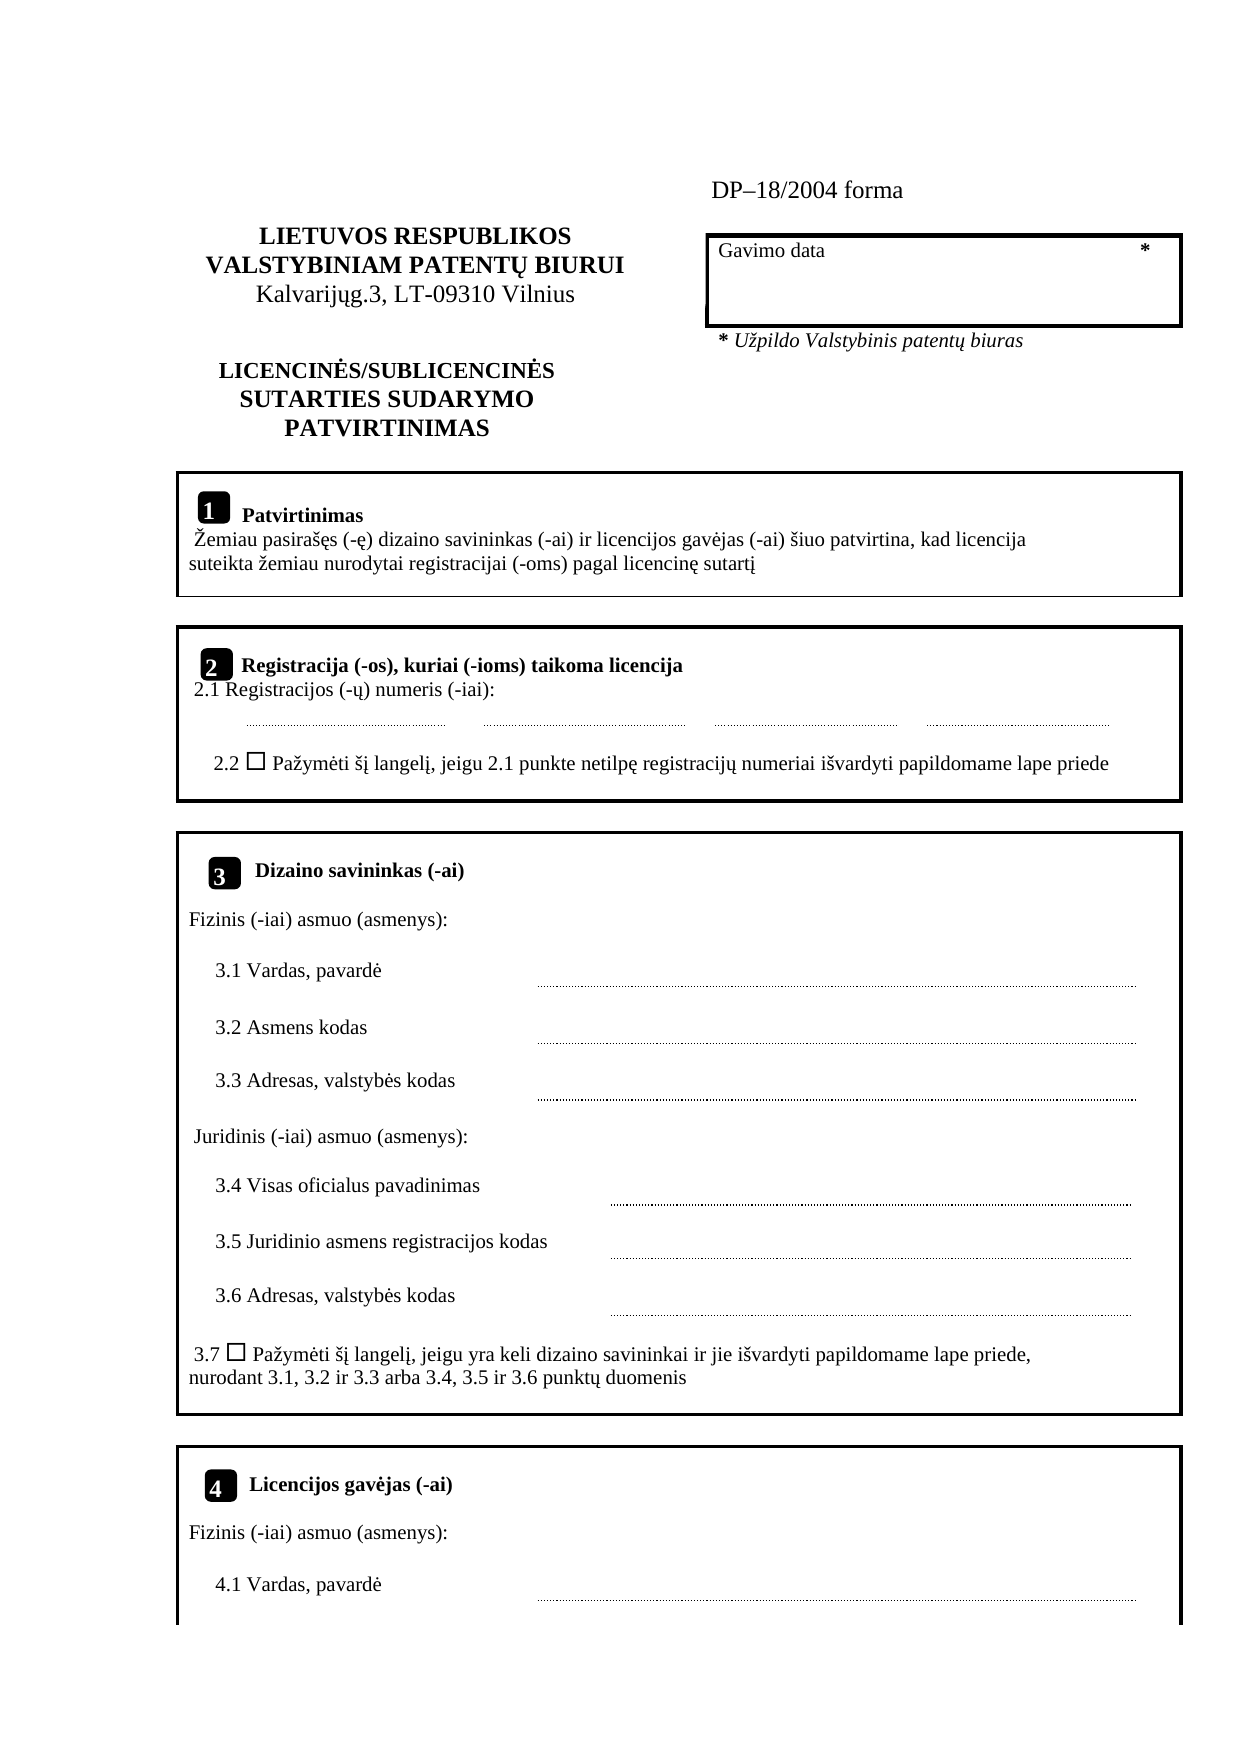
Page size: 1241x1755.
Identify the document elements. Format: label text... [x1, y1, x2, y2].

table_cell Gavimo data * [709, 238, 1179, 323]
table_cell [927, 701, 1110, 725]
table_cell [204, 1600, 538, 1625]
table_cell [719, 361, 731, 385]
table_cell [1131, 1283, 1179, 1314]
table_cell [179, 1569, 204, 1600]
table_cell [179, 1099, 1135, 1124]
table_cell [247, 725, 446, 750]
table_header DP–18/2004 forma [700, 176, 1181, 233]
table_cell [177, 361, 210, 385]
table_cell [204, 1544, 1135, 1568]
table_cell [1131, 1230, 1179, 1258]
table_cell [1135, 955, 1179, 986]
table_cell [179, 1230, 204, 1258]
table_cell [1135, 986, 1179, 1011]
table_cell [484, 701, 686, 725]
table_cell Fizinis (-iai) asmuo (asmenys): [179, 883, 1179, 931]
table_header [177, 176, 700, 233]
table_cell 2.1 Registracijos (-ų) numeris (-iai): [179, 677, 1179, 701]
table_cell [1135, 1011, 1179, 1042]
table_cell [177, 233, 197, 271]
table_cell [731, 361, 1181, 385]
table_cell [179, 775, 1179, 799]
table_cell [204, 1043, 538, 1068]
table_cell [484, 725, 686, 750]
table_cell Licencijos gavėjas (-ai) [237, 1472, 1179, 1496]
table_cell [179, 955, 204, 986]
table_cell [179, 1389, 1179, 1413]
table_cell [179, 1204, 204, 1229]
table_cell [204, 986, 538, 1011]
table_cell [179, 725, 247, 750]
table_cell 3.7  Pažymėti šį langelį, jeigu yra keli dizaino savininkai ir jie išvardyti papildomame lape priede, nurodant 3.1, 3.2 ir 3.3 arba 3.4, 3.5 ir 3.6 punktų duomenis [179, 1340, 1179, 1389]
table_cell [611, 1173, 1131, 1204]
table_cell 3.5 Juridinio asmens registracijos kodas [204, 1230, 611, 1258]
table_cell [179, 1011, 204, 1042]
table_cell 4.1 Vardas, pavardė [204, 1569, 538, 1600]
table_cell [538, 986, 1135, 1011]
table_cell [1135, 1099, 1179, 1124]
table_cell [611, 1283, 1131, 1314]
table_header [179, 834, 204, 858]
table_cell [179, 1600, 204, 1625]
table_cell [204, 1315, 611, 1340]
table_cell 3.1 Vardas, pavardė [204, 955, 538, 986]
table_cell [247, 701, 446, 725]
table_header [204, 1448, 1179, 1472]
table_cell [204, 1149, 1131, 1173]
table_cell 3.3 Adresas, valstybės kodas [204, 1068, 538, 1099]
table_cell [1135, 1125, 1179, 1148]
table_cell [179, 1283, 204, 1314]
table_cell [204, 931, 1135, 955]
table_cell [715, 701, 898, 725]
table_cell [1131, 1258, 1179, 1283]
table_cell [538, 1600, 1135, 1625]
table_cell [204, 1204, 611, 1229]
table_cell Fizinis (-iai) asmuo (asmenys): [179, 1496, 1179, 1544]
table_cell [179, 1258, 204, 1283]
table_cell [1131, 1315, 1179, 1340]
table_cell [179, 1544, 204, 1568]
table_cell [1131, 1173, 1179, 1204]
table_cell [1131, 1149, 1179, 1173]
table_cell [204, 1258, 611, 1283]
table_cell [538, 1011, 1135, 1042]
table_cell Juridinis (-iai) asmuo (asmenys): [179, 1125, 1135, 1148]
table_cell [1135, 1043, 1179, 1068]
table_cell [179, 1068, 204, 1099]
table_cell [177, 271, 705, 323]
table_cell [1135, 1068, 1179, 1099]
table_cell [179, 750, 202, 775]
table_cell [179, 1173, 204, 1204]
table_header Registracija (-os), kuriai (-ioms) taikoma licencija [179, 629, 1179, 677]
table_cell [898, 725, 927, 750]
table_cell [1131, 1204, 1179, 1229]
table_cell [611, 1204, 1131, 1229]
table_cell * Užpildo Valstybinis patentų biuras [707, 328, 1181, 361]
table_cell [179, 1315, 204, 1340]
table_cell [538, 1068, 1135, 1099]
table_cell [927, 725, 1110, 750]
table_cell [1110, 725, 1179, 750]
table_cell [1110, 701, 1179, 725]
table_cell [446, 701, 484, 725]
table_cell [1135, 931, 1179, 955]
table_cell [538, 955, 1135, 986]
table_cell [179, 1043, 204, 1068]
table_cell 3.4 Visas oficialus pavadinimas [204, 1173, 611, 1204]
table_header [179, 1448, 204, 1472]
table_cell [446, 725, 484, 750]
table_header [204, 834, 1179, 858]
table_cell Žemiau pasirašęs (-ę) dizaino savininkas (-ai) ir licencijos gavėjas (-ai) šiuo patvirtina, kad licencija suteikta žemiau nurodytai registracijai (-oms) pagal licencinę sutartį [179, 527, 1179, 596]
table_cell [611, 1258, 1131, 1283]
table_cell [611, 1315, 1131, 1340]
table_header Patvirtinimas [179, 474, 1179, 527]
table_cell [179, 1472, 204, 1496]
table_cell [1135, 1569, 1179, 1600]
table_cell [179, 986, 204, 1011]
table_cell 2.2  Pažymėti šį langelį, jeigu 2.1 punkte netilpę registracijų numeriai išvardyti papildomame lape priede [202, 750, 1179, 775]
table_cell [538, 1043, 1135, 1068]
table_cell [686, 701, 715, 725]
table_cell [179, 701, 247, 725]
table_cell [177, 324, 707, 361]
table_cell [1135, 1600, 1179, 1625]
table_cell Dizaino savininkas (-ai) [241, 859, 1179, 882]
table_cell [715, 725, 898, 750]
table_cell [611, 1230, 1131, 1258]
table_cell [538, 1569, 1135, 1600]
table_cell 3.2 Asmens kodas [204, 1011, 538, 1042]
table_cell [179, 1149, 204, 1173]
table_cell 3.6 Adresas, valstybės kodas [204, 1283, 611, 1314]
table_cell [179, 931, 204, 955]
table_cell [1135, 1544, 1179, 1568]
table_cell [179, 859, 204, 882]
table_cell [898, 701, 927, 725]
table_cell [686, 725, 715, 750]
